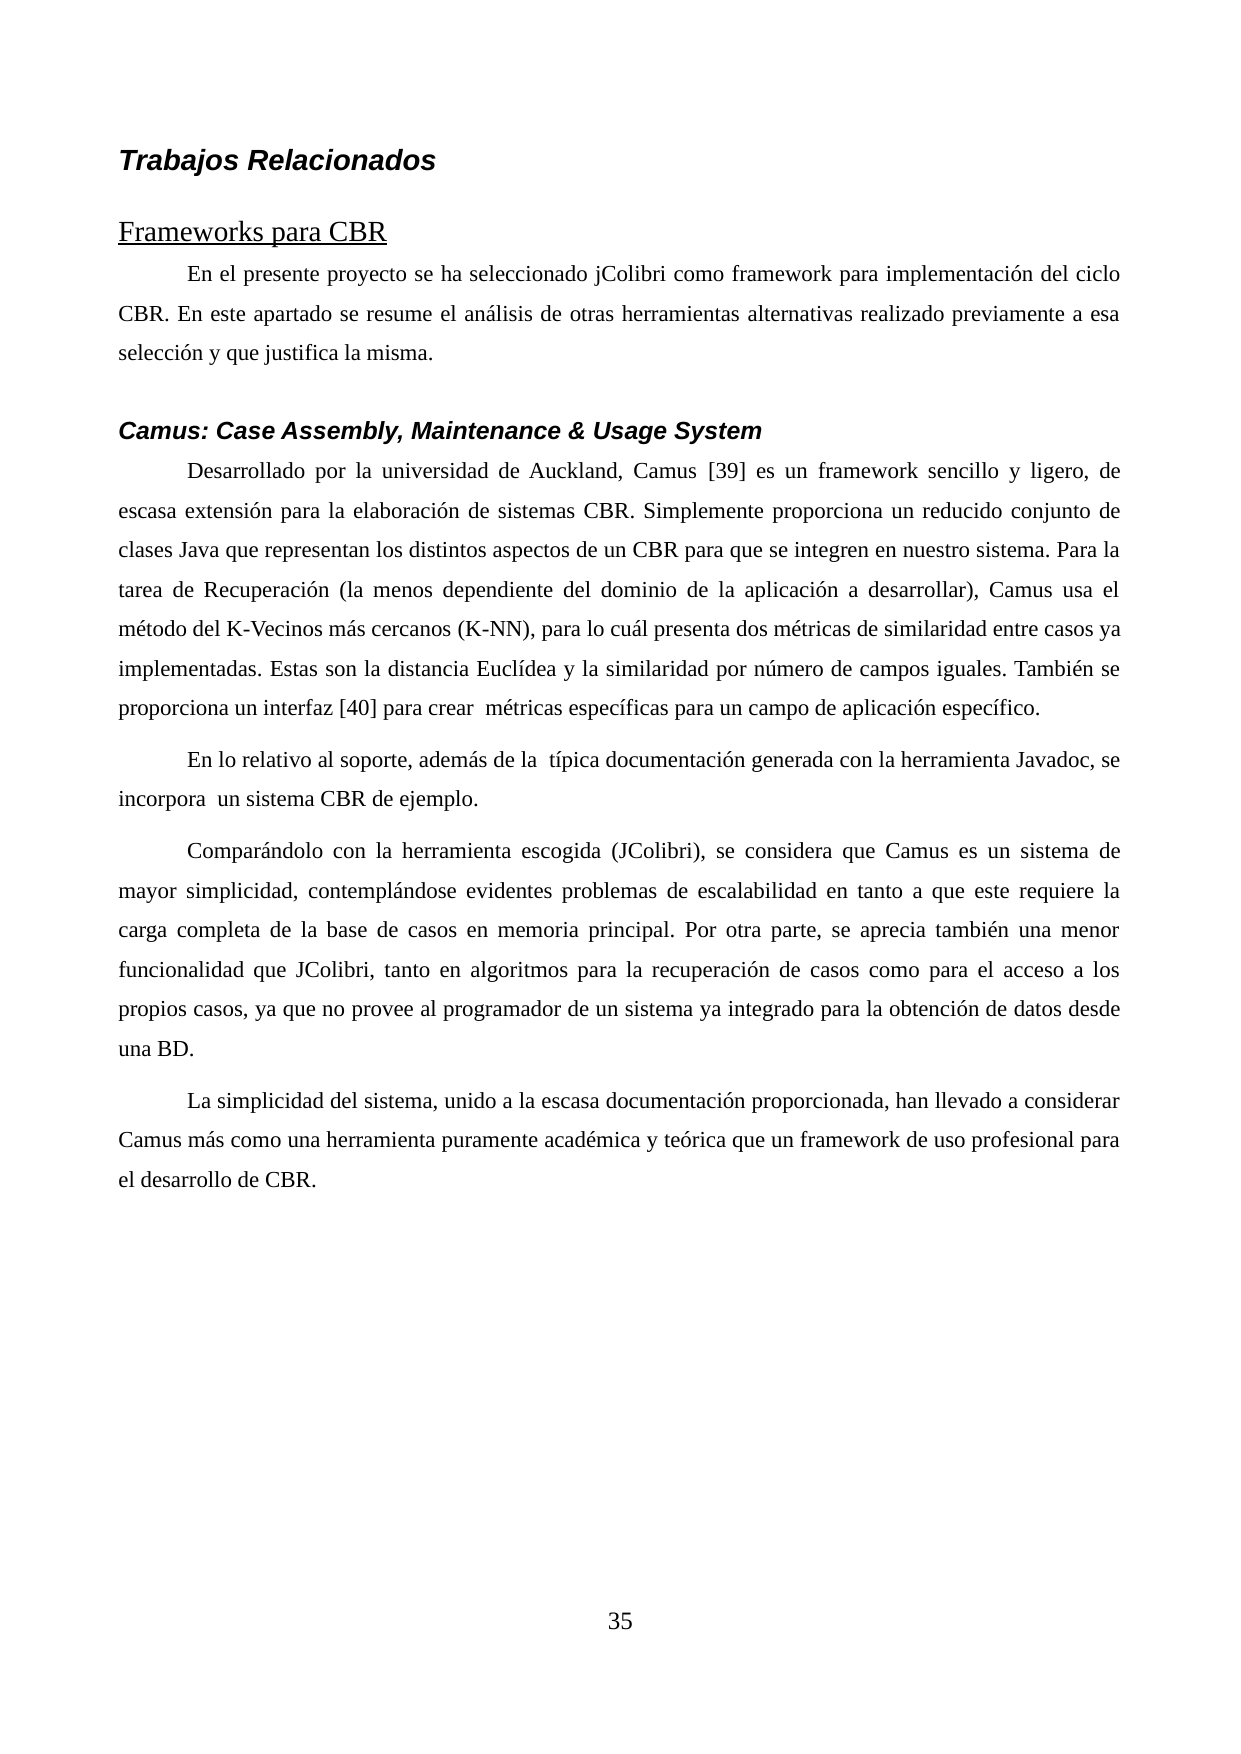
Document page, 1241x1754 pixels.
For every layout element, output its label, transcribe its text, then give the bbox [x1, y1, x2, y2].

subtitle Trabajos Relacionados [118, 143, 1122, 177]
text En lo relativo al soporte, además de la típica documentación generada con la herramienta Javadoc, se incorpora un sistema CBR de ejemplo. [118, 746, 1122, 812]
subtitle Camus: Case Assembly, Maintenance & Usage System [118, 416, 1122, 445]
text La simplicidad del sistema, unido a la escasa documentación proporcionada, han llevado a considerar Camus más como una herramienta puramente académica y teórica que un framework de uso profesional para el desarrollo de CBR. [118, 1087, 1122, 1192]
text Desarrollado por la universidad de Auckland, Camus [39] es un framework sencillo y ligero, de escasa extensión para la elaboración de sistemas CBR. Simplemente proporciona un reducido conjunto de clases Java que representan los distintos aspectos de un CBR para que se integren en nuestro sistema. Para la tarea de Recuperación (la menos dependiente del dominio de la aplicación a desarrollar), Camus usa el método del K-Vecinos más cercanos (K-NN), para lo cuál presenta dos métricas de similaridad entre casos ya implementadas. Estas son la distancia Euclídea y la similaridad por número de campos iguales. También se proporciona un interfaz [40] para crear métricas específicas para un campo de aplicación específico. [118, 457, 1122, 720]
text En el presente proyecto se ha seleccionado jColibri como framework para implementación del ciclo CBR. En este apartado se resume el análisis de otras herramientas alternativas realizado previamente a esa selección y que justifica la misma. [118, 260, 1122, 366]
text Comparándolo con la herramienta escogida (JColibri), se considera que Camus es un sistema de mayor simplicidad, contemplándose evidentes problemas de escalabilidad en tanto a que este requiere la carga completa de la base de casos en memoria principal. Por otra parte, se aprecia también una menor funcionalidad que JColibri, tanto en algoritmos para la recuperación de casos como para el acceso a los propios casos, ya que no provee al programador de un sistema ya integrado para la obtención de datos desde una BD. [118, 837, 1122, 1061]
subtitle Frameworks para CBR [118, 214, 1122, 248]
